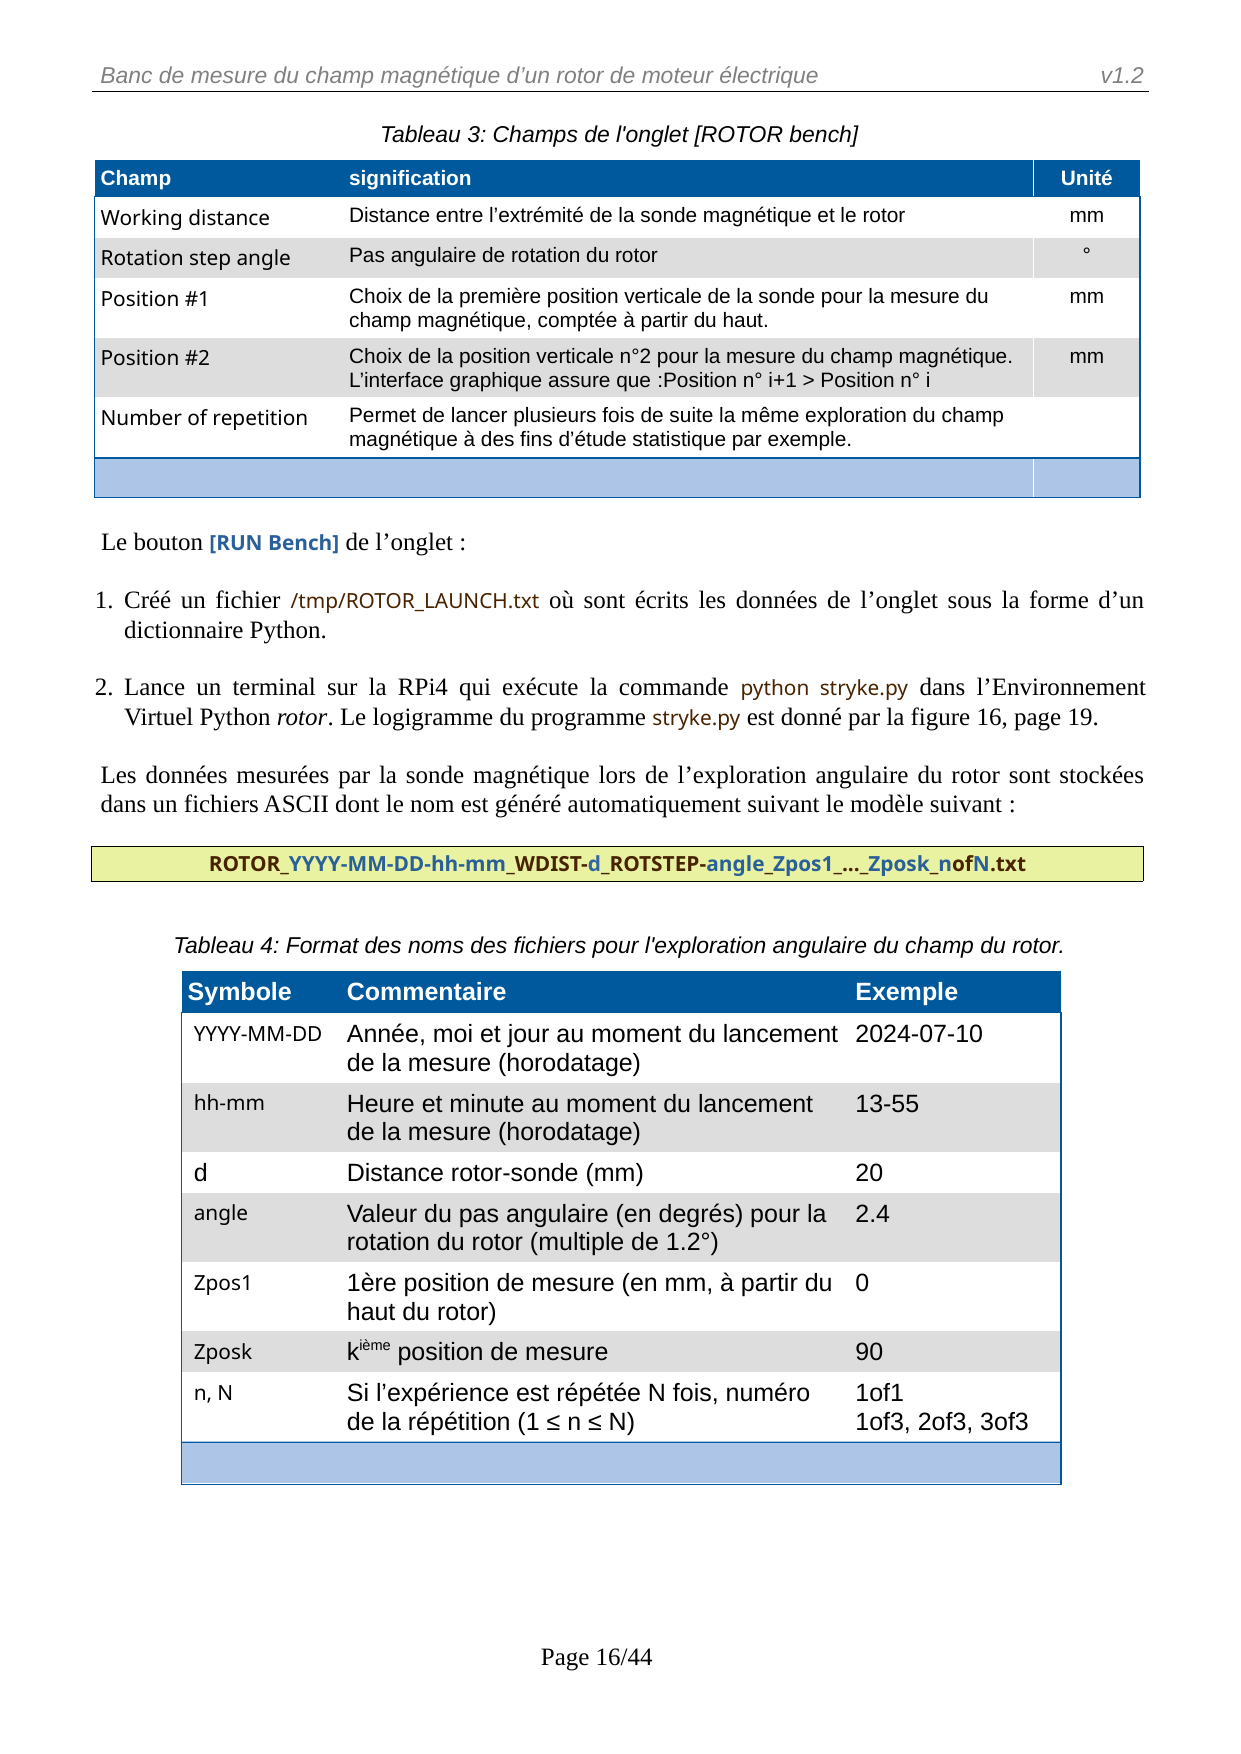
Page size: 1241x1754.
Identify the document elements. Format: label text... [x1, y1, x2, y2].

table_cell Zpos1 [182, 1262, 341, 1331]
table_cell Distance entre l’extrémité de la sonde magnétique et le rotor [343, 197, 1033, 237]
table_cell 90 [849, 1331, 1060, 1372]
table_cell ° [1034, 238, 1139, 278]
table_cell mm [1034, 338, 1139, 397]
table_cell [95, 459, 343, 497]
table_cell [849, 1443, 1060, 1483]
table_cell 1of1 1of3, 2of3, 3of3 [849, 1372, 1060, 1441]
table_cell 2024-07-10 [849, 1013, 1060, 1083]
table_cell Distance rotor-sonde (mm) [341, 1152, 849, 1193]
table_cell Zposk [182, 1331, 341, 1372]
table_cell kième position de mesure [341, 1331, 849, 1372]
table_header Unité [1034, 160, 1140, 196]
table_cell Pas angulaire de rotation du rotor [343, 238, 1033, 278]
text ROTOR_YYYY-MM-DD-hh-mm_WDIST-d_ROTSTEP-angle_Zpos1_..._Zposk_nofN.txt [92, 847, 1143, 881]
table_cell Année, moi et jour au moment du lancement de la mesure (horodatage) [341, 1013, 849, 1083]
table_cell 0 [849, 1262, 1060, 1331]
table_cell n, N [182, 1372, 341, 1441]
table_cell [341, 1443, 849, 1483]
table_cell YYYY-MM-DD [182, 1013, 341, 1083]
table_cell [343, 459, 1033, 497]
text Tableau 4: Format des noms des fichiers pour l'exploration angulaire du champ du rotor. [94, 932, 1146, 958]
text Le bouton [RUN Bench] de l’onglet : [94, 527, 1146, 557]
table_cell Si l’expérience est répétée N fois, numéro de la répétition (1 ≤ n ≤ N) [341, 1372, 849, 1441]
table_cell Permet de lancer plusieurs fois de suite la même exploration du champ magnétique à des fins d’étude statistique par exemple. [343, 397, 1033, 457]
table_cell Choix de la position verticale n°2 pour la mesure du champ magnétique. L’interface graphique assure que :Position n° i+1 > Position n° i [343, 338, 1033, 397]
table_cell [1034, 397, 1139, 457]
table_header Symbole [182, 971, 341, 1012]
table_cell Valeur du pas angulaire (en degrés) pour la rotation du rotor (multiple de 1.2°) [341, 1193, 849, 1262]
table_cell hh-mm [182, 1083, 341, 1152]
text Les données mesurées par la sonde magnétique lors de l’exploration angulaire du rotor sont stockées dans un fichiers ASCII dont le nom est généré automatiquement suivant le modèle suivant : [100, 760, 1146, 818]
table_cell [1034, 459, 1139, 497]
table_cell Position #2 [95, 338, 343, 397]
table_cell 13-55 [849, 1083, 1060, 1152]
table_header Exemple [849, 971, 1061, 1012]
table_cell Number of repetition [95, 397, 343, 457]
table_cell Working distance [95, 197, 343, 237]
table_cell mm [1034, 278, 1139, 337]
table_cell 20 [849, 1152, 1060, 1193]
table_cell Rotation step angle [95, 238, 343, 278]
table_cell Heure et minute au moment du lancement de la mesure (horodatage) [341, 1083, 849, 1152]
list Lance un terminal sur la RPi4 qui exécute la commande python stryke.py dans l’Environnement Virtuel Python rotor. Le logigramme du programme stryke.py est donné par la figure 16, page 19. [94, 672, 1146, 731]
table_cell mm [1034, 197, 1139, 237]
text Tableau 3: Champs de l'onglet [ROTOR bench] [94, 121, 1146, 147]
table_cell Position #1 [95, 278, 343, 337]
table_header signification [343, 160, 1033, 196]
table_header Champ [95, 160, 343, 196]
list Créé un fichier /tmp/ROTOR_LAUNCH.txt où sont écrits les données de l’onglet sous la forme d’un dictionnaire Python. [94, 585, 1146, 644]
table_cell [182, 1443, 341, 1483]
table_cell d [182, 1152, 341, 1193]
table_cell angle [182, 1193, 341, 1262]
table_header Commentaire [341, 971, 849, 1012]
table_cell 2.4 [849, 1193, 1060, 1262]
table_cell Choix de la première position verticale de la sonde pour la mesure du champ magnétique, comptée à partir du haut. [343, 278, 1033, 337]
table_cell 1ère position de mesure (en mm, à partir du haut du rotor) [341, 1262, 849, 1331]
